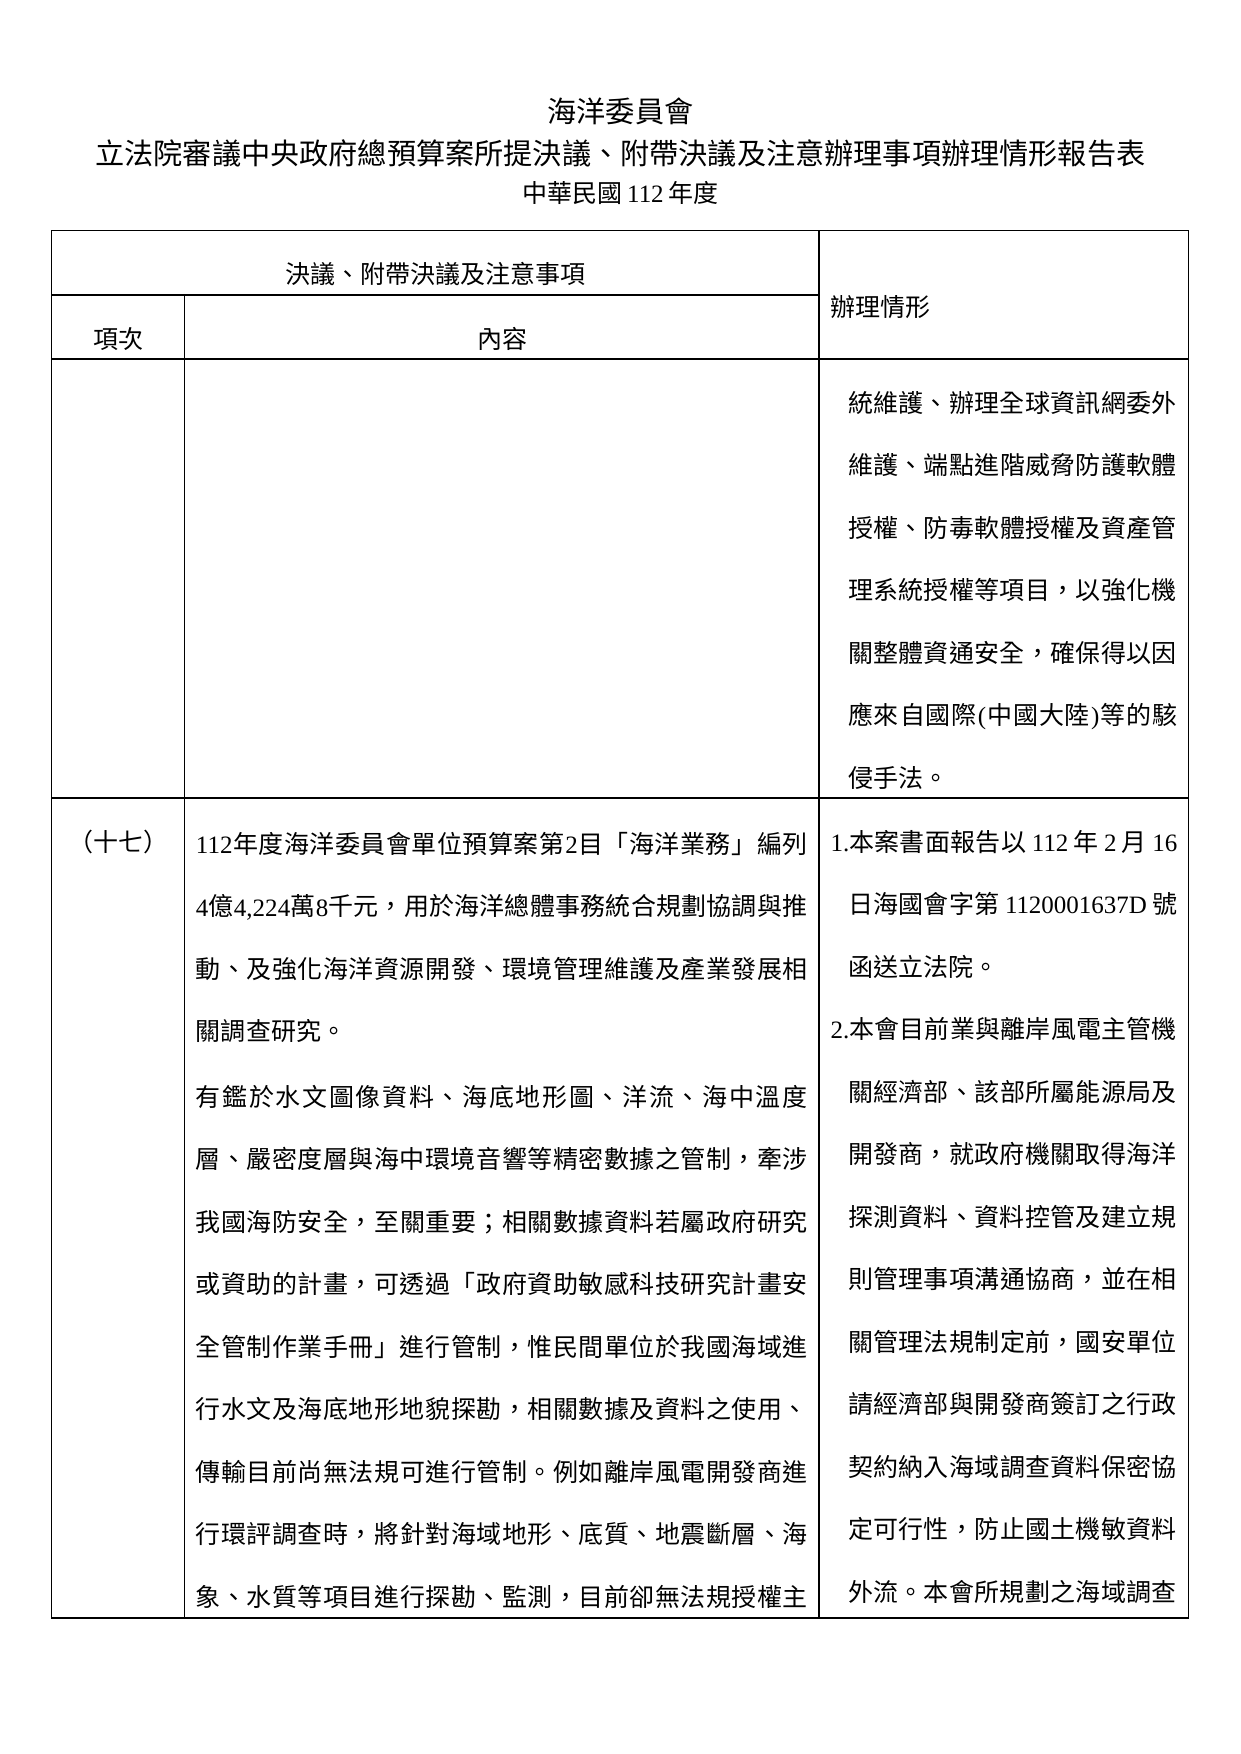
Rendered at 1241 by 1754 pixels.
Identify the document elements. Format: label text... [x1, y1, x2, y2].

table_cell 本案書面報告以112年2月16日海國會字第1120001637D號函送立法院。 本會目前業與離岸風電主管機關經濟部、該部所屬能源局及開發商，就政府機關取得海洋探測資料、資料控管及建立規則管理事項溝通協商，並在相關管理法規制定前，國安單位請經濟部與開發商簽訂之行政契約納入海域調查資料保密協定可行性，防止國土機敏資料外流。本會所規劃之海域調查 [820, 799, 1188, 1617]
table_cell 統維護、辦理全球資訊網委外維護、端點進階威脅防護軟體授權、防毒軟體授權及資產管理系統授權等項目，以強化機關整體資通安全，確保得以因應來自國際(中國大陸)等的駭侵手法。 [820, 360, 1188, 797]
table_cell 內容 [185, 296, 818, 358]
table_header 辦理情形 [820, 231, 1188, 358]
table_cell （十七） [52, 799, 184, 1617]
table_header 決議、附帶決議及注意事項 [52, 231, 818, 294]
table_cell 112年度海洋委員會單位預算案第2目「海洋業務」編列4億4,224萬8千元，用於海洋總體事務統合規劃協調與推動、及強化海洋資源開發、環境管理維護及產業發展相關調查研究。 有鑑於水文圖像資料、海底地形圖、洋流、海中溫度層、嚴密度層與海中環境音響等精密數據之管制，牽涉我國海防安全，至關重要；相關數據資料若屬政府研究或資助的計畫，可透過「政府資助敏感科技研究計畫安全管制作業手冊」進行管制，惟民間單位於我國海域進行水文及海底地形地貌探勘，相關數據及資料之使用、傳輸目前尚無法規可進行管制。例如離岸風電開發商進行環評調查時，將針對海域地形、底質、地震斷層、海象、水質等項目進行探勘、監測，目前卻無法規授權主 [185, 799, 818, 1617]
table_cell [52, 360, 184, 797]
table_cell [185, 360, 818, 797]
table_cell 項次 [52, 296, 184, 358]
